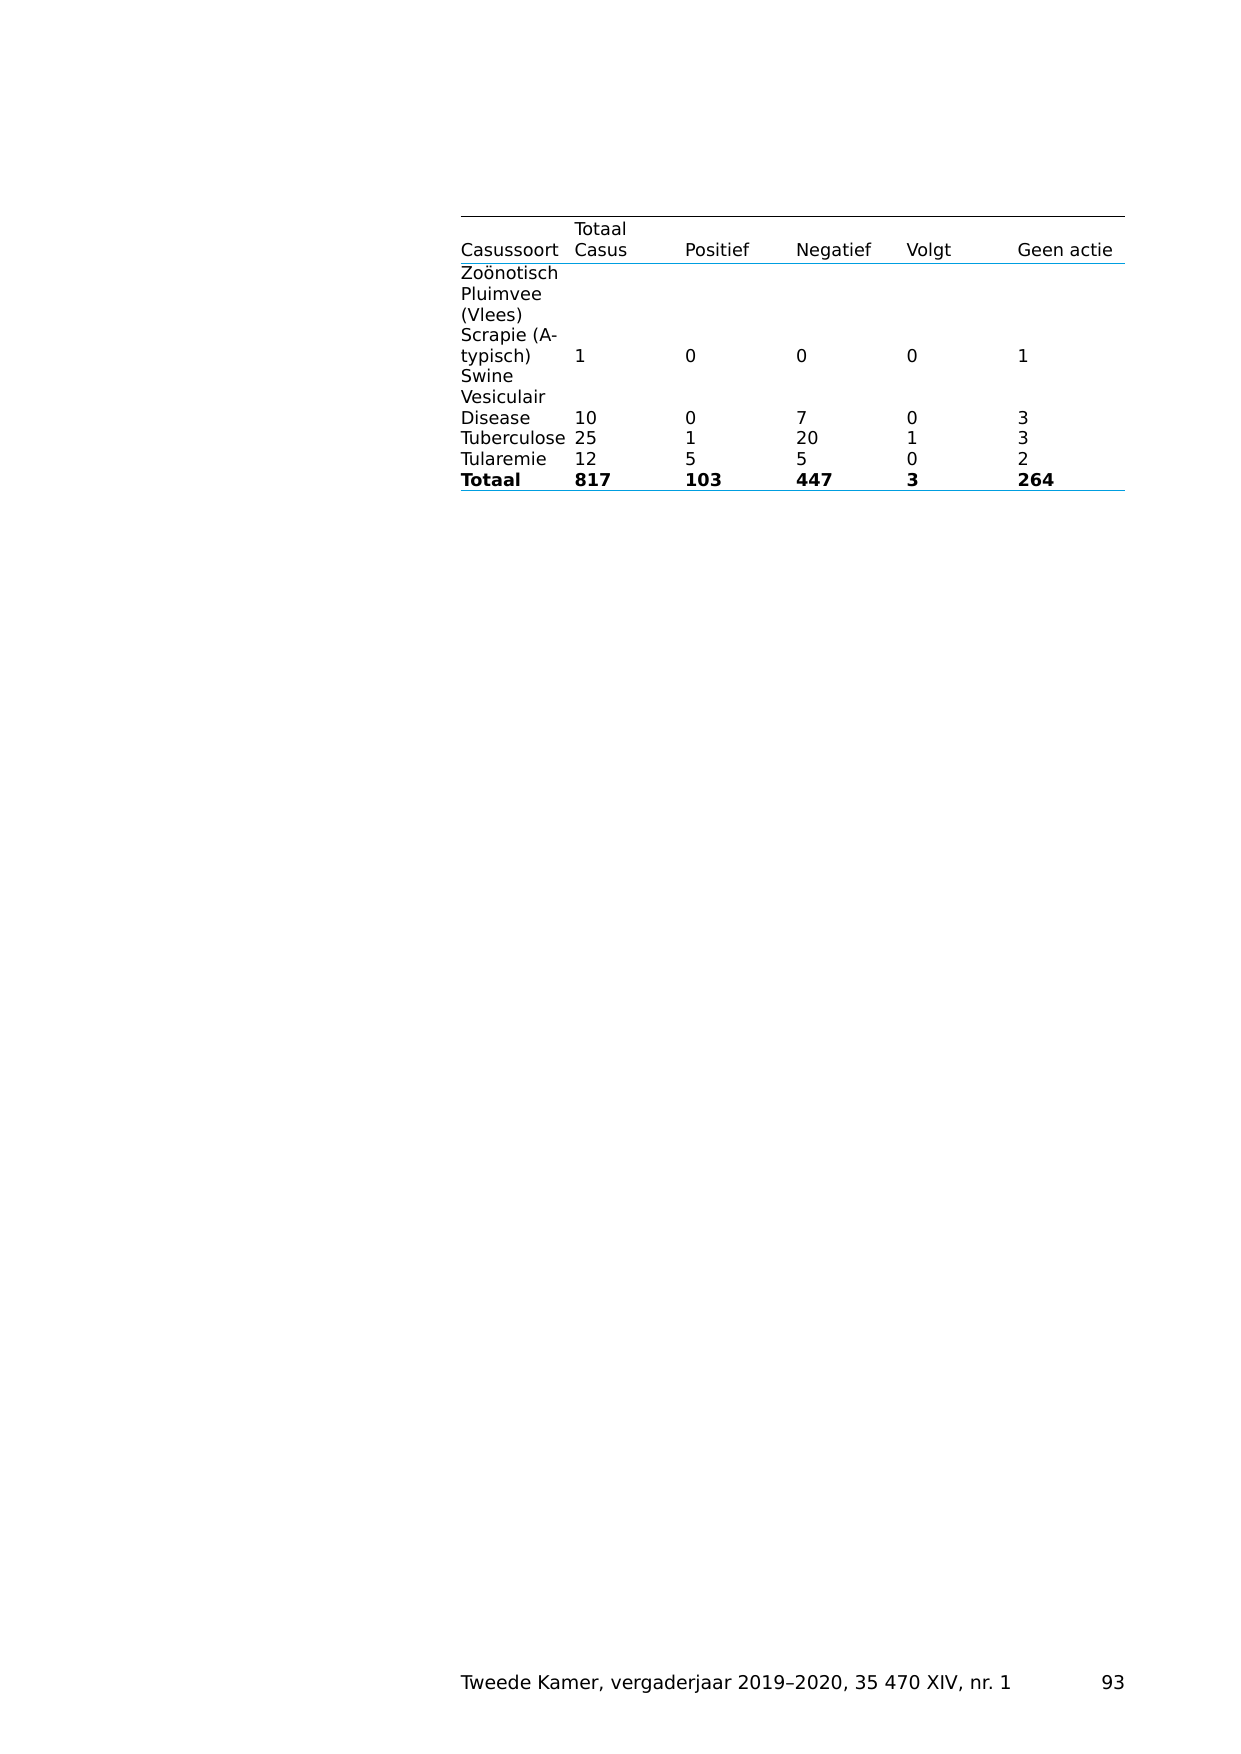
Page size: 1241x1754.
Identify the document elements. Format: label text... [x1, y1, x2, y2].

table_cell Totaal Casus [571, 217, 682, 263]
table_cell 20 [793, 428, 903, 449]
table_cell 1 [571, 325, 682, 366]
table_cell [904, 264, 1014, 325]
table_cell 3 [1014, 366, 1125, 428]
table_cell 5 [682, 449, 793, 469]
table_cell Casussoort [461, 217, 571, 263]
table_cell 10 [571, 366, 682, 428]
table_cell Positief [682, 217, 793, 263]
table_cell [793, 264, 903, 325]
table_cell 447 [793, 470, 903, 490]
table_cell 0 [904, 366, 1014, 428]
table_cell 12 [571, 449, 682, 469]
table_cell 1 [904, 428, 1014, 449]
table_cell 1 [1014, 325, 1125, 366]
table_cell Swine Vesiculair Disease [461, 366, 571, 428]
table_cell 25 [571, 428, 682, 449]
table_cell 2 [1014, 449, 1125, 469]
table_cell 1 [682, 428, 793, 449]
table_cell [571, 264, 682, 325]
table_header Aantal dierziektenverdenkingen met nader onderzoek [461, 191, 1125, 216]
table_cell 3 [904, 470, 1014, 490]
table_cell Totaal [461, 470, 571, 490]
table_cell 5 [793, 449, 903, 469]
table_cell 103 [682, 470, 793, 490]
table_cell [682, 264, 793, 325]
table_cell 0 [904, 325, 1014, 366]
table_cell 0 [793, 325, 903, 366]
table_cell Scrapie (A-typisch) [461, 325, 571, 366]
table_cell Negatief [793, 217, 903, 263]
table_cell 0 [904, 449, 1014, 469]
table_cell 0 [682, 366, 793, 428]
table_cell Zoönotisch Pluimvee (Vlees) [461, 264, 571, 325]
table_cell Tuberculose [461, 428, 571, 449]
table_cell [1014, 264, 1125, 325]
table_cell 264 [1014, 470, 1125, 490]
table_cell Tularemie [461, 449, 571, 469]
table_cell Volgt [904, 217, 1014, 263]
table_cell 0 [682, 325, 793, 366]
table_cell Geen actie [1014, 217, 1125, 263]
table_cell 817 [571, 470, 682, 490]
table_cell 3 [1014, 428, 1125, 449]
table_cell 7 [793, 366, 903, 428]
